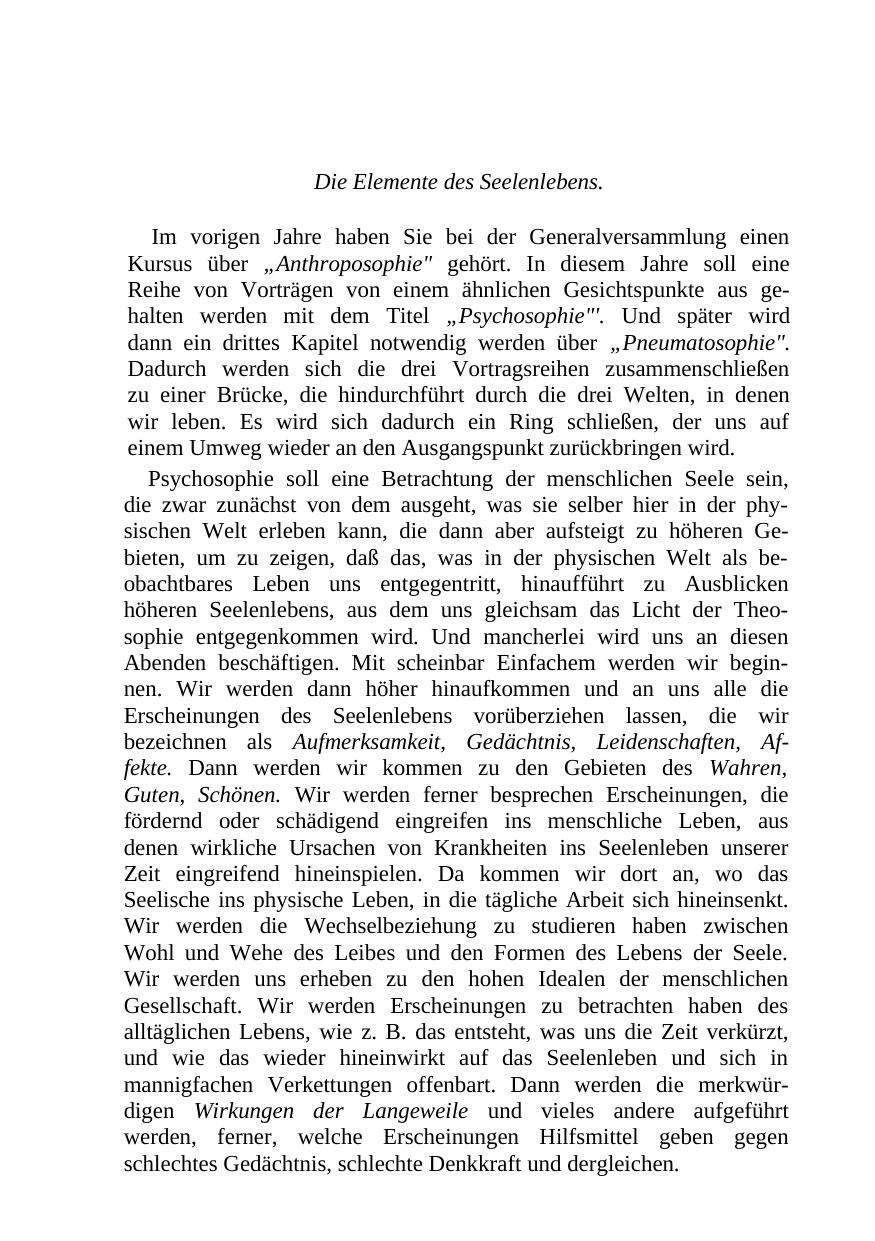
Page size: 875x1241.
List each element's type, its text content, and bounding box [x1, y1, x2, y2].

text Psychosophie soll eine Betrachtung der menschlichen Seele sein, die zwar zunächst von dem ausgeht, was sie selber hier in der phy- sischen Welt erleben kann, die dann aber aufsteigt zu höheren Ge- bieten, um zu zeigen, daß das, was in der physischen Welt als be- obachtbares Leben uns entgegentritt, hinaufführt zu Ausblicken höheren Seelenlebens, aus dem uns gleichsam das Licht der Theo- sophie entgegenkommen wird. Und mancherlei wird uns an diesen Abenden beschäftigen. Mit scheinbar Einfachem werden wir begin- nen. Wir werden dann höher hinaufkommen und an uns alle die Erscheinungen des Seelenlebens vorüberziehen lassen, die wir bezeichnen als Aufmerksamkeit, Gedächtnis, Leidenschaften, Af- fekte. Dann werden wir kommen zu den Gebieten des Wahren, Guten, Schönen. Wir werden ferner besprechen Erscheinungen, die fördernd oder schädigend eingreifen ins menschliche Leben, aus denen wirkliche Ursachen von Krankheiten ins Seelenleben unserer Zeit eingreifend hineinspielen. Da kommen wir dort an, wo das Seelische ins physische Leben, in die tägliche Arbeit sich hineinsenkt. Wir werden die Wechselbeziehung zu studieren haben zwischen Wohl und Wehe des Leibes und den Formen des Lebens der Seele. Wir werden uns erheben zu den hohen Idealen der menschlichen Gesellschaft. Wir werden Erscheinungen zu betrachten haben des alltäglichen Lebens, wie z. B. das entsteht, was uns die Zeit verkürzt, und wie das wieder hineinwirkt auf das Seelenleben und sich in mannigfachen Verkettungen offenbart. Dann werden die merkwür- digen Wirkungen der Langeweile und vieles andere aufgeführt werden, ferner, welche Erscheinungen Hilfsmittel geben gegen schlechtes Gedächtnis, schlechte Denkkraft und dergleichen. [123, 464, 789, 1176]
text Die Elemente des Seelenlebens. [129, 168, 791, 194]
text Im vorigen Jahre haben Sie bei der Generalversammlung einen Kursus über „Anthroposophie" gehört. In diesem Jahre soll eine Reihe von Vorträgen von einem ähnlichen Gesichtspunkte aus ge- halten werden mit dem Titel „Psychosophie"'. Und später wird dann ein drittes Kapitel notwendig werden über „Pneumatosophie". Dadurch werden sich die drei Vortragsreihen zusammenschließen zu einer Brücke, die hindurchführt durch die drei Welten, in denen wir leben. Es wird sich dadurch ein Ring schließen, der uns auf einem Umweg wieder an den Ausgangspunkt zurückbringen wird. [127, 223, 791, 460]
